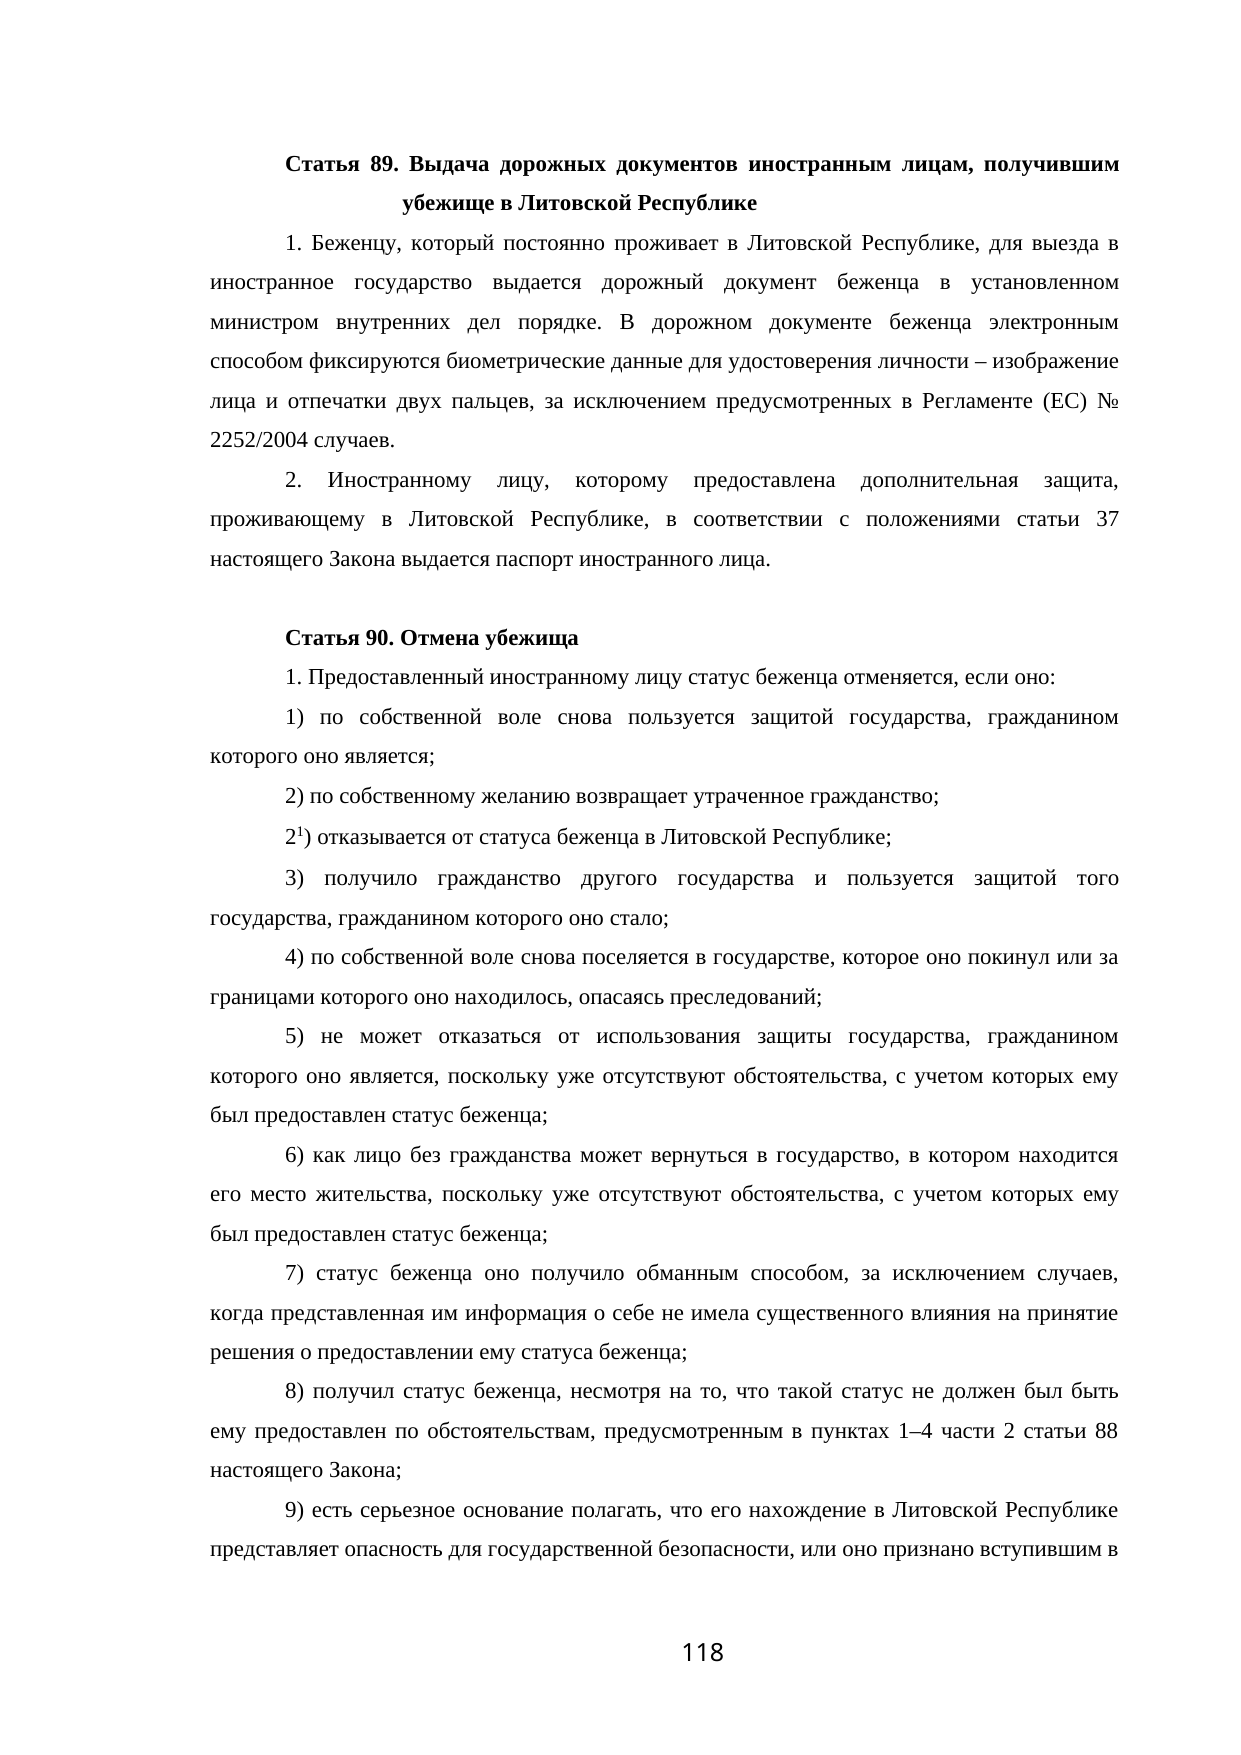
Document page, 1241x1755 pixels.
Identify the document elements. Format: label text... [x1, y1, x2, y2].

text 1) по собственной воле снова пользуется защитой государства, гражданином которого оно является; [210, 703, 1120, 768]
text 3) получило гражданство другого государства и пользуется защитой того государства, гражданином которого оно стало; [210, 864, 1120, 930]
text 21) отказывается от статуса беженца в Литовской Республике; [210, 821, 1120, 850]
text 1. Предоставленный иностранному лицу статус беженца отменяется, если оно: [210, 663, 1120, 689]
text 2. Иностранному лицу, которому предоставлена дополнительная защита, проживающему в Литовской Республике, в соответствии с положениями статьи 37 настоящего Закона выдается паспорт иностранного лица. [210, 466, 1120, 571]
text 5) не может отказаться от использования защиты государства, гражданином которого оно является, поскольку уже отсутствуют обстоятельства, с учетом которых ему был предоставлен статус беженца; [210, 1022, 1120, 1127]
text 4) по собственной воле снова поселяется в государстве, которое оно покинул или за границами которого оно находилось, опасаясь преследований; [210, 943, 1120, 1009]
text 9) есть серьезное основание полагать, что его нахождение в Литовской Республике представляет опасность для государственной безопасности, или оно признано вступившим в [210, 1496, 1120, 1562]
text 6) как лицо без гражданства может вернуться в государство, в котором находится его место жительства, поскольку уже отсутствуют обстоятельства, с учетом которых ему был предоставлен статус беженца; [210, 1141, 1120, 1246]
text 7) статус беженца оно получило обманным способом, за исключением случаев, когда представленная им информация о себе не имела существенного влияния на принятие решения о предоставлении ему статуса беженца; [210, 1259, 1120, 1364]
text Статья 89. Выдача дорожных документов иностранным лицам, получившим убежище в Литовской Республике [285, 150, 1120, 216]
text 1. Беженцу, который постоянно проживает в Литовской Республике, для выезда в иностранное государство выдается дорожный документ беженца в установленном министром внутренних дел порядке. В дорожном документе беженца электронным способом фиксируются биометрические данные для удостоверения личности – изображение лица и отпечатки двух пальцев, за исключением предусмотренных в Регламенте (ЕС) № 2252/2004 случаев. [210, 229, 1120, 453]
text Статья 90. Отмена убежища [210, 624, 1120, 650]
text 2) по собственному желанию возвращает утраченное гражданство; [210, 782, 1120, 808]
text 8) получил статус беженца, несмотря на то, что такой статус не должен был быть ему предоставлен по обстоятельствам, предусмотренным в пунктах 1–4 части 2 статьи 88 настоящего Закона; [210, 1377, 1120, 1483]
